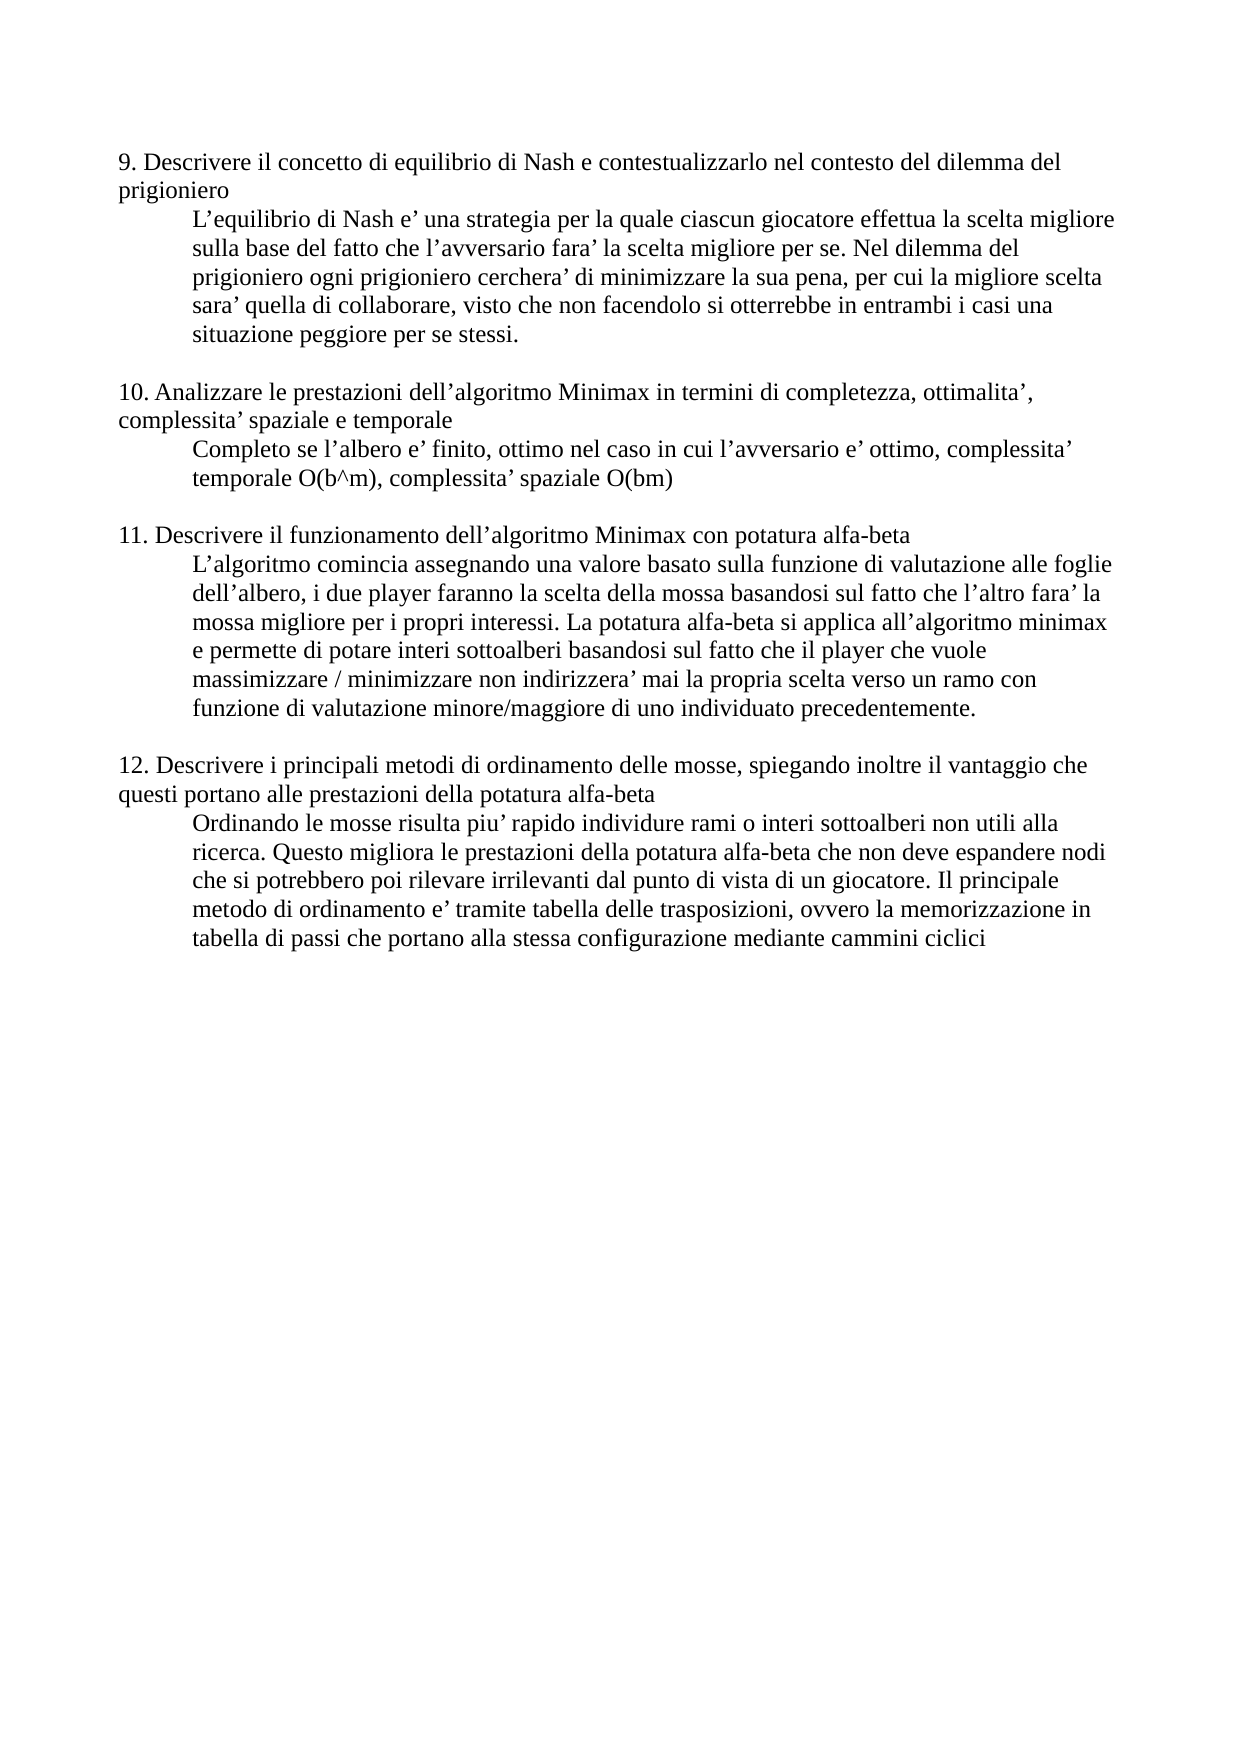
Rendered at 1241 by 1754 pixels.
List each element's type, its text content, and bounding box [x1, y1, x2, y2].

text L’equilibrio di Nash e’ una strategia per la quale ciascun giocatore effettua la scelta migliore [118, 204, 1122, 233]
text L’algoritmo comincia assegnando una valore basato sulla funzione di valutazione alle foglie dell’albero, i due player faranno la scelta della mossa basandosi sul fatto che l’altro fara’ la mossa migliore per i propri interessi. La potatura alfa-beta si applica all’algoritmo minimax e permette di potare interi sottoalberi basandosi sul fatto che il player che vuole massimizzare / minimizzare non indirizzera’ mai la propria scelta verso un ramo con funzione di valutazione minore/maggiore di uno individuato precedentemente. [118, 549, 1122, 722]
text 12. Descrivere i principali metodi di ordinamento delle mosse, spiegando inoltre il vantaggio che questi portano alle prestazioni della potatura alfa-beta [118, 751, 1122, 808]
text Completo se l’albero e’ finito, ottimo nel caso in cui l’avversario e’ ottimo, complessita’ temporale O(b^m), complessita’ spaziale O(bm) [118, 434, 1122, 492]
text sulla base del fatto che l’avversario fara’ la scelta migliore per se. Nel dilemma del prigioniero ogni prigioniero cerchera’ di minimizzare la sua pena, per cui la migliore scelta sara’ quella di collaborare, visto che non facendolo si otterrebbe in entrambi i casi una situazione peggiore per se stessi. [118, 233, 1122, 348]
text 9. Descrivere il concetto di equilibrio di Nash e contestualizzarlo nel contesto del dilemma del prigioniero [118, 147, 1122, 204]
text Ordinando le mosse risulta piu’ rapido individure rami o interi sottoalberi non utili alla ricerca. Questo migliora le prestazioni della potatura alfa-beta che non deve espandere nodi che si potrebbero poi rilevare irrilevanti dal punto di vista di un giocatore. Il principale metodo di ordinamento e’ tramite tabella delle trasposizioni, ovvero la memorizzazione in tabella di passi che portano alla stessa configurazione mediante cammini ciclici [118, 808, 1122, 952]
text 11. Descrivere il funzionamento dell’algoritmo Minimax con potatura alfa-beta [118, 521, 1122, 549]
text 10. Analizzare le prestazioni dell’algoritmo Minimax in termini di completezza, ottimalita’, complessita’ spaziale e temporale [118, 377, 1122, 434]
